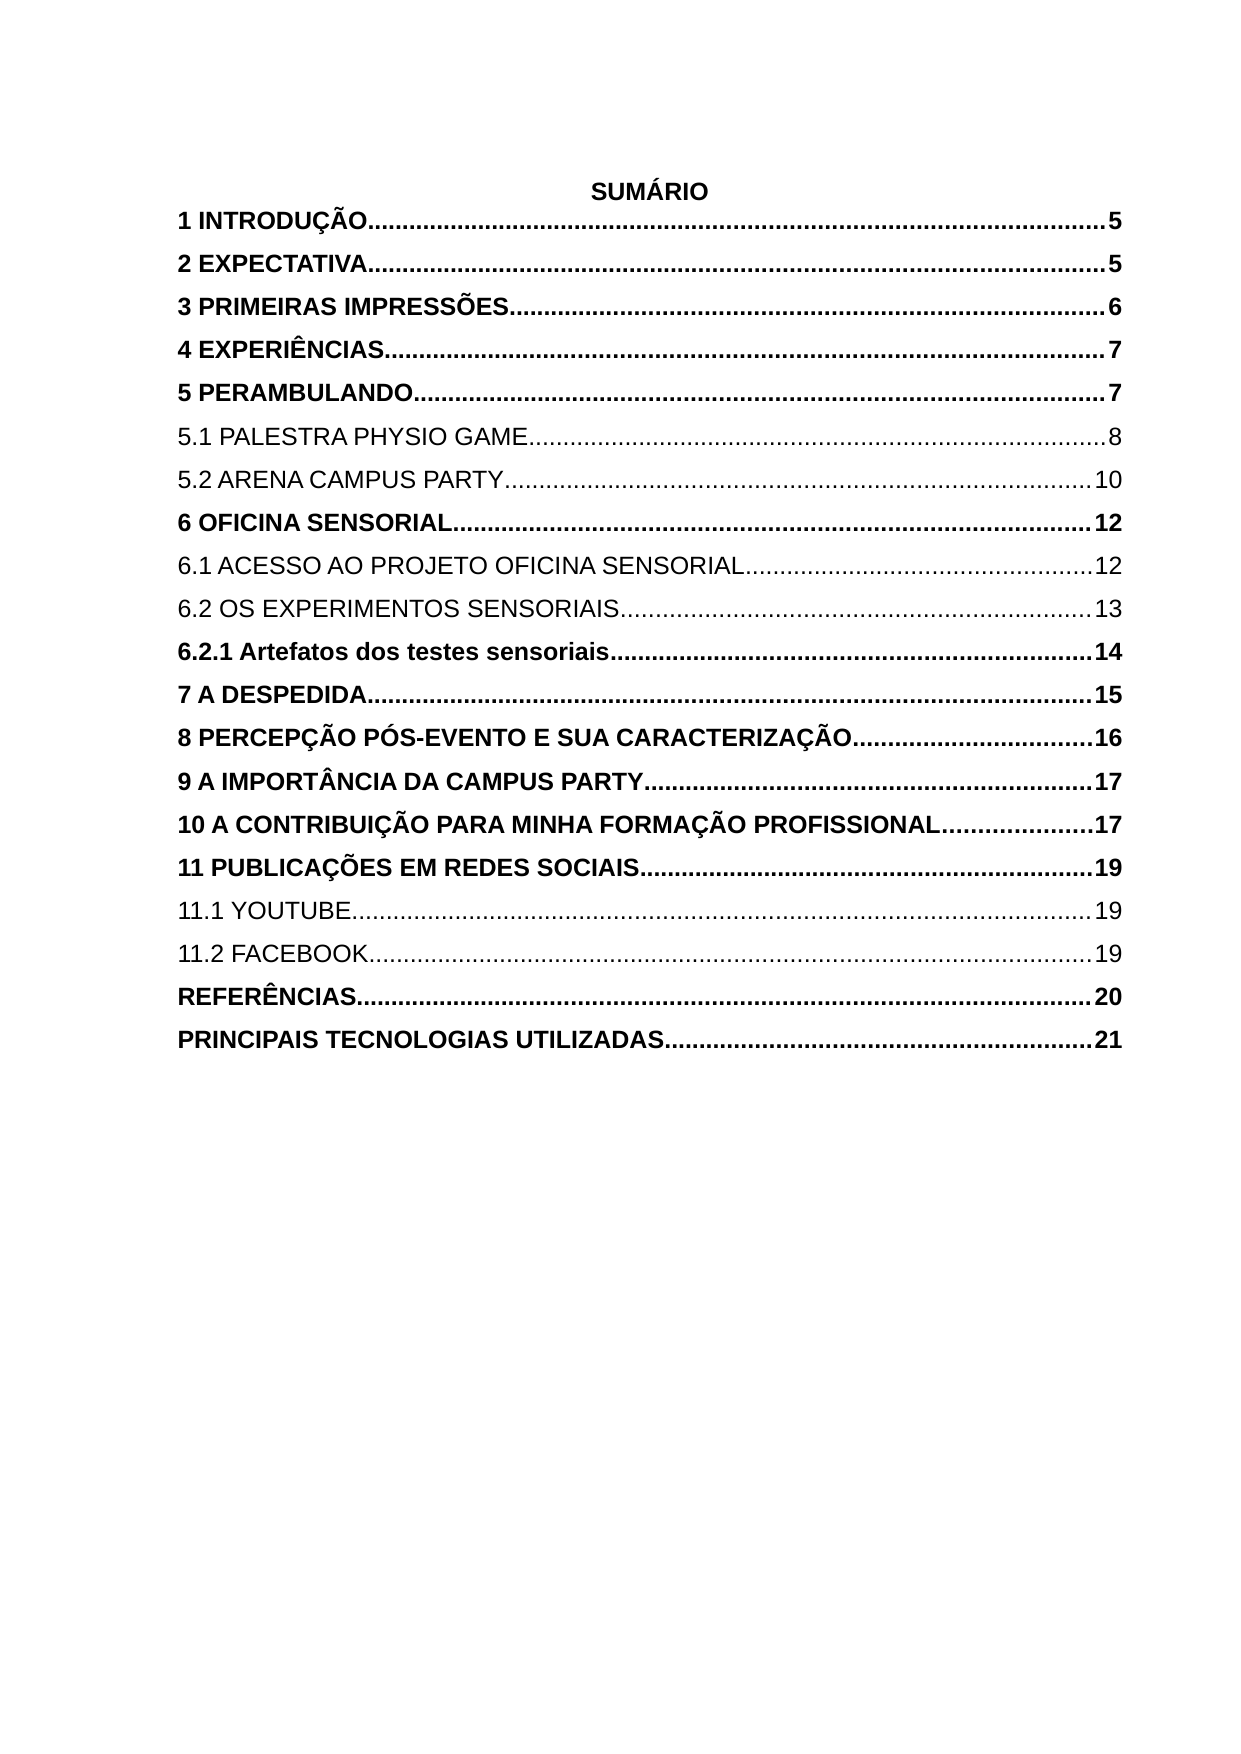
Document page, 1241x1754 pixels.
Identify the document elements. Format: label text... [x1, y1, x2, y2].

text 5.2 ARENA CAMPUS PARTY 10 [177, 465, 1122, 493]
text 1 INTRODUÇÃO 5 [177, 206, 1122, 235]
text 6.1 Acesso ao projeto Oficina Sensorial 12 [177, 551, 1122, 580]
text 2 EXPECTATIVA 5 [177, 249, 1122, 278]
text 10 A CONTRIBUIÇÃO PARA MINHA FORMAÇÃO PROFISSIONAL 17 [177, 810, 1122, 838]
text PRINCIPAIS TECNOLOGIAS UTILIZADAS 21 [177, 1025, 1122, 1054]
text 11 PUBLICAÇÕES EM REDES SOCIAIS 19 [177, 853, 1122, 882]
text 5 PERAMBULANDO 7 [177, 378, 1122, 407]
text 5.1 PALESTRA PHYSIO GAME 8 [177, 422, 1122, 450]
text REFERÊNCIAS 20 [177, 982, 1122, 1011]
text SUMÁRIO [177, 177, 1122, 206]
text 6.2.1 Artefatos dos testes sensoriais 14 [177, 637, 1122, 666]
text 3 PRIMEIRAS IMPRESSÕES 6 [177, 292, 1122, 321]
text 6 OFICINA SENSORIAL 12 [177, 508, 1122, 537]
text 6.2 Os experimentos sensoriais 13 [177, 594, 1122, 623]
text 11.1 Youtube 19 [177, 896, 1122, 925]
text 7 A DESPEDIDA 15 [177, 680, 1122, 709]
text 8 PERCEPÇÃO PÓS-EVENTO E SUA CARACTERIZAÇÃO 16 [177, 723, 1122, 752]
text 4 EXPERIÊNCIAS 7 [177, 335, 1122, 364]
text 9 A IMPORTÂNCIA DA CAMPUS PARTY 17 [177, 767, 1122, 795]
text 11.2 Facebook 19 [177, 939, 1122, 968]
